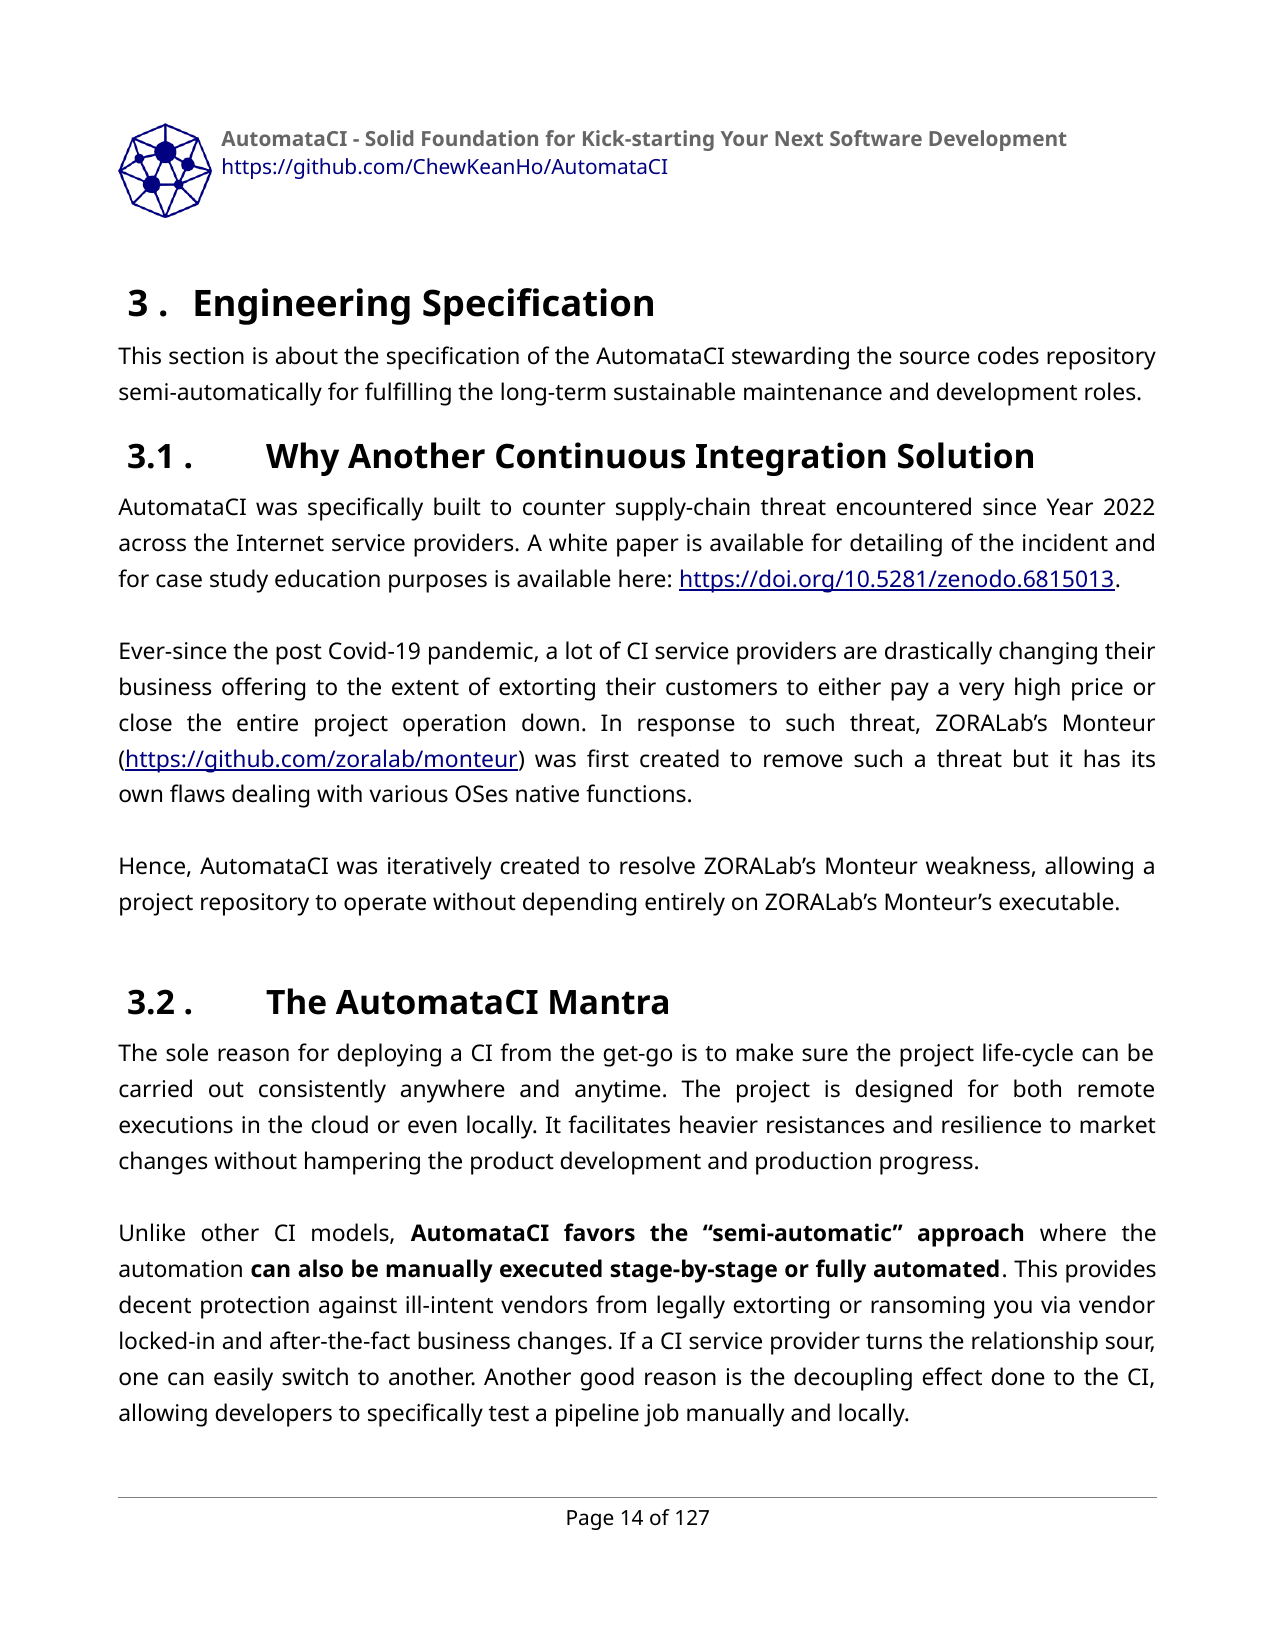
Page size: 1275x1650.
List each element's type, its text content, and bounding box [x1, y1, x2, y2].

text The sole reason for deploying a CI from the get-go is to make sure the project life-cycle can be carried out consistently anywhere and anytime. The project is designed for both remote executions in the cloud or even locally. It facilitates heavier resistances and resilience to market changes without hampering the product development and production progress. [118, 1037, 1157, 1176]
text Unlike other CI models, AutomataCI favors the “semi-automatic” approach where the automation can also be manually executed stage-by-stage or fully automated. This provides decent protection against ill-intent vendors from legally extorting or ransoming you via vendor locked-in and after-the-fact business changes. If a CI service provider turns the relationship sour, one can easily switch to another. Another good reason is the decoupling effect done to the CI, allowing developers to specifically test a pipeline job manually and locally. [118, 1217, 1157, 1428]
subtitle The AutomataCI Mantra [118, 979, 1157, 1025]
text This section is about the specification of the AutomataCI stewarding the source codes repository semi-automatically for fulfilling the long-term sustainable maintenance and development roles. [118, 340, 1157, 407]
text Hence, AutomataCI was iteratively created to resolve ZORALab’s Monteur weakness, allowing a project repository to operate without depending entirely on ZORALab’s Monteur’s executable. [118, 850, 1157, 917]
subtitle Engineering Specification [118, 278, 1157, 327]
text Ever-since the post Covid-19 pandemic, a lot of CI service providers are drastically changing their business offering to the extent of extorting their customers to either pay a very high price or close the entire project operation down. In response to such threat, ZORALab’s Monteur (https://github.com/zoralab/monteur) was first created to remove such a threat but it has its own flaws dealing with various OSes native functions. [118, 635, 1157, 810]
picture [118, 123, 212, 218]
subtitle Why Another Continuous Integration Solution [118, 433, 1157, 478]
text AutomataCI was specifically built to counter supply-chain threat encountered since Year 2022 across the Internet service providers. A white paper is available for detailing of the incident and for case study education purposes is available here: https://doi.org/10.5281/zenodo.6815013. [118, 491, 1157, 594]
